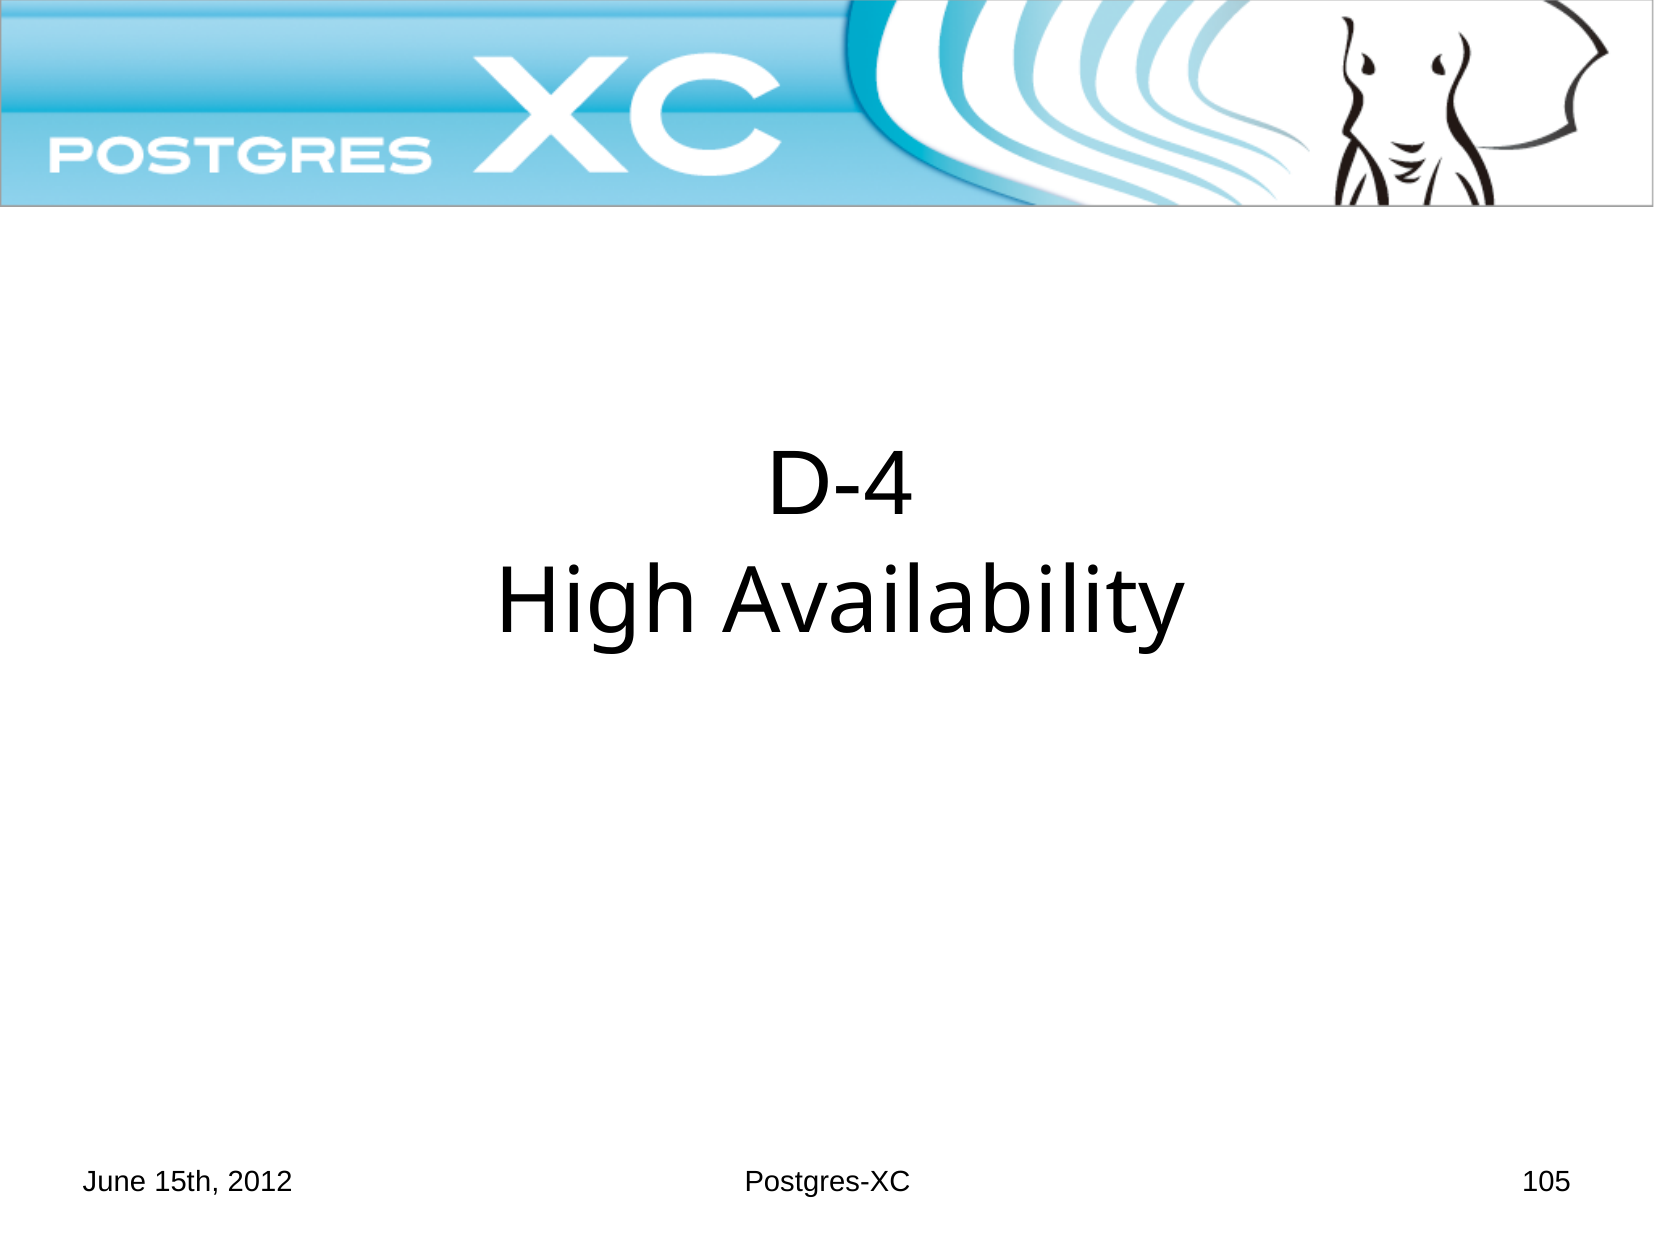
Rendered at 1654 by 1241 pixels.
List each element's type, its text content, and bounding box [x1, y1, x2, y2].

title D-4 High Availability [96, 432, 1585, 658]
picture [0, 0, 1654, 207]
